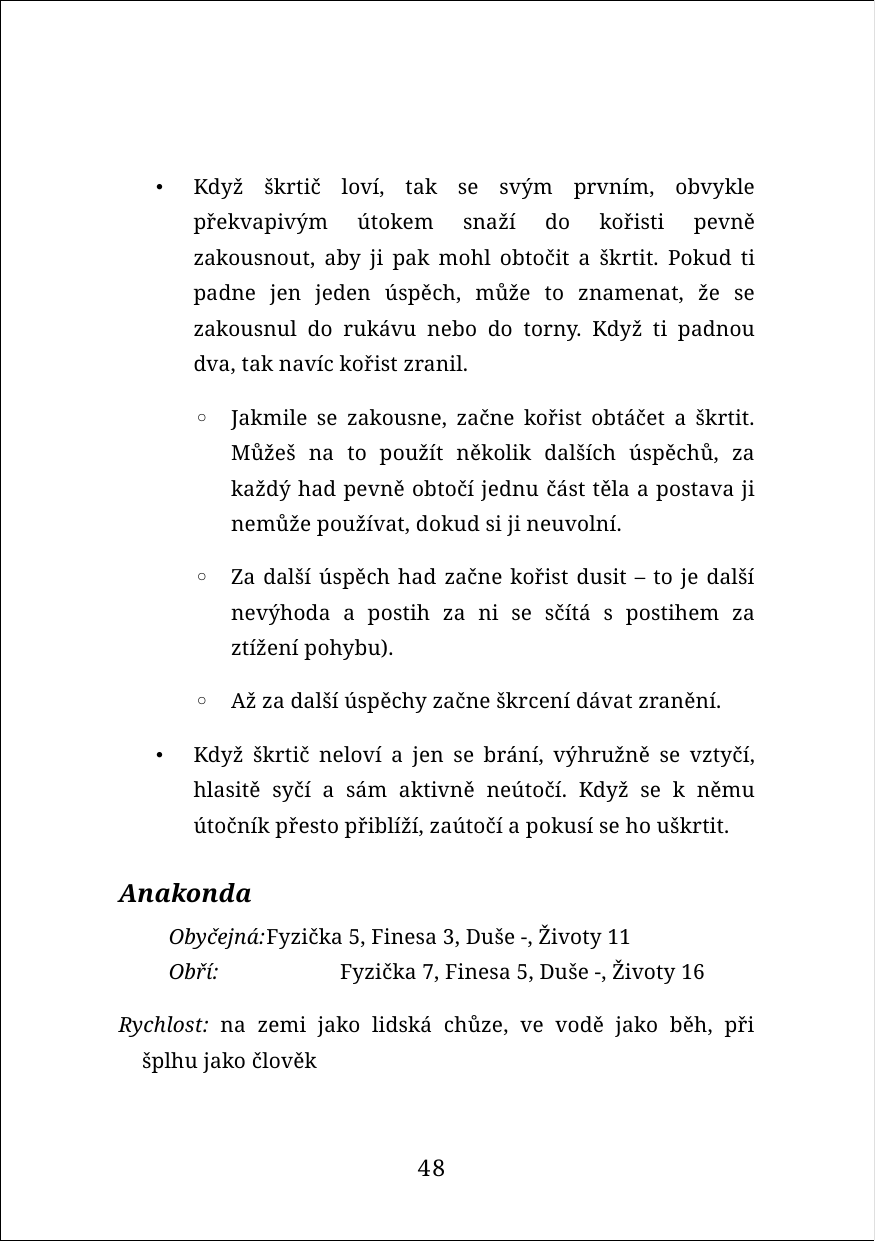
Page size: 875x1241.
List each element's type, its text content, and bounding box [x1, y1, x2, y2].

list Když škrtič loví, tak se svým prvním, obvykle překvapivým útokem snaží do kořisti pevně zakousnout, aby ji pak mohl obtočit a škrtit. Pokud ti padne jen jeden úspěch, může to znamenat, že se zakousnul do rukávu nebo do torny. Když ti padnou dva, tak navíc kořist zranil. [156, 172, 756, 378]
subtitle Anakonda [118, 876, 756, 910]
text Obyčejná: Fyzička 5, Finesa 3, Duše -, Životy 11 [168, 922, 756, 950]
list Až za další úspěchy začne škrcení dávat zranění. [193, 687, 756, 715]
text Obří: Fyzička 7, Finesa 5, Duše -, Životy 16 [168, 957, 756, 986]
text Rychlost: na zemi jako lidská chůze, ve vodě jako běh, při šplhu jako člověk [118, 1011, 756, 1074]
list Když škrtič neloví a jen se brání, výhružně se vztyčí, hlasitě syčí a sám aktivně neútočí. Když se k němu útočník přesto přiblíží, zaútočí a pokusí se ho uškrtit. [156, 740, 756, 839]
list Za další úspěch had začne kořist dusit – to je další nevýhoda a postih za ni se sčítá s postihem za ztížení pohybu). [193, 562, 756, 662]
list Jakmile se zakousne, začne kořist obtáčet a škrtit. Můžeš na to použít několik dalších úspěchů, za každý had pevně obtočí jednu část těla a postava ji nemůže používat, dokud si ji neuvolní. [193, 403, 756, 538]
